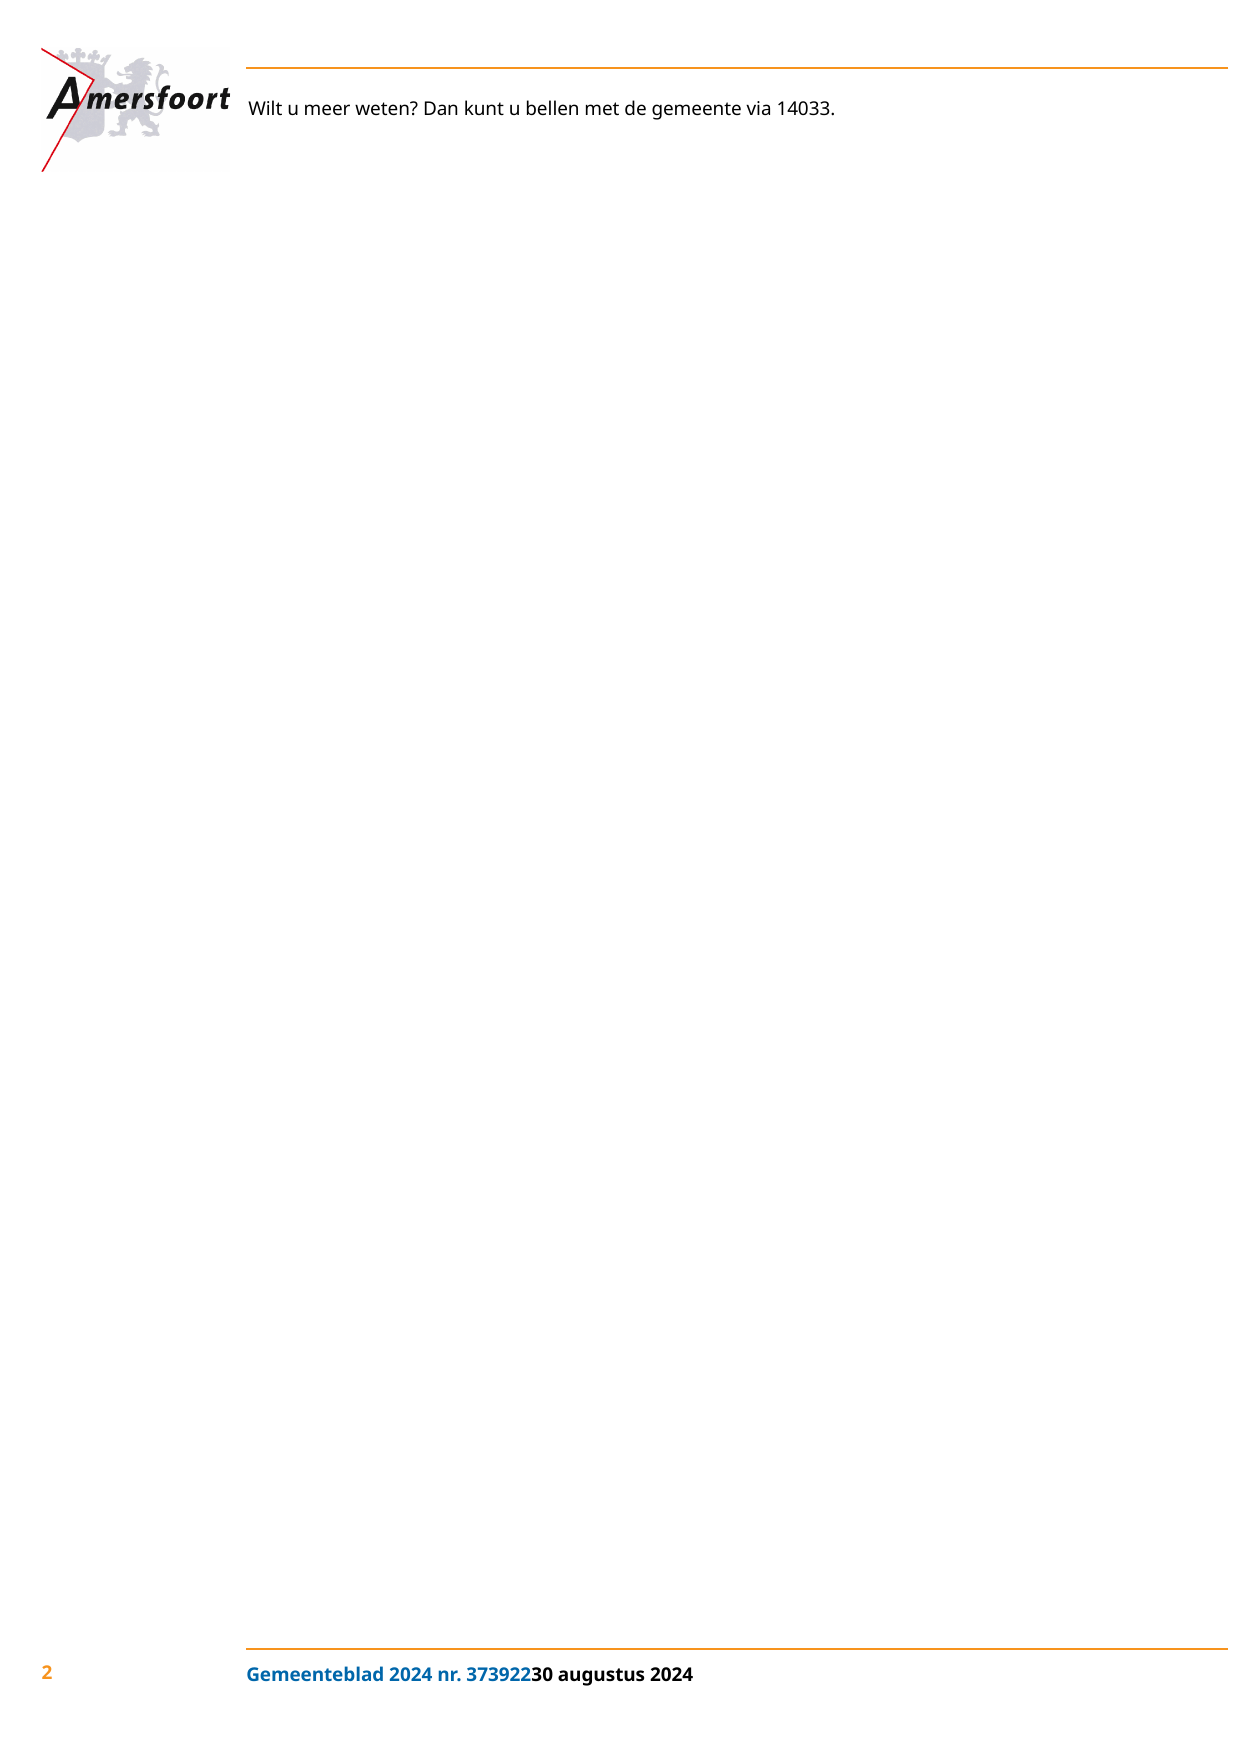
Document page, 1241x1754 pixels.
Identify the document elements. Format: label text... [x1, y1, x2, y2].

picture [41, 47, 231, 172]
text Wilt u meer weten? Dan kunt u bellen met de gemeente via 14033. [248, 95, 1152, 121]
